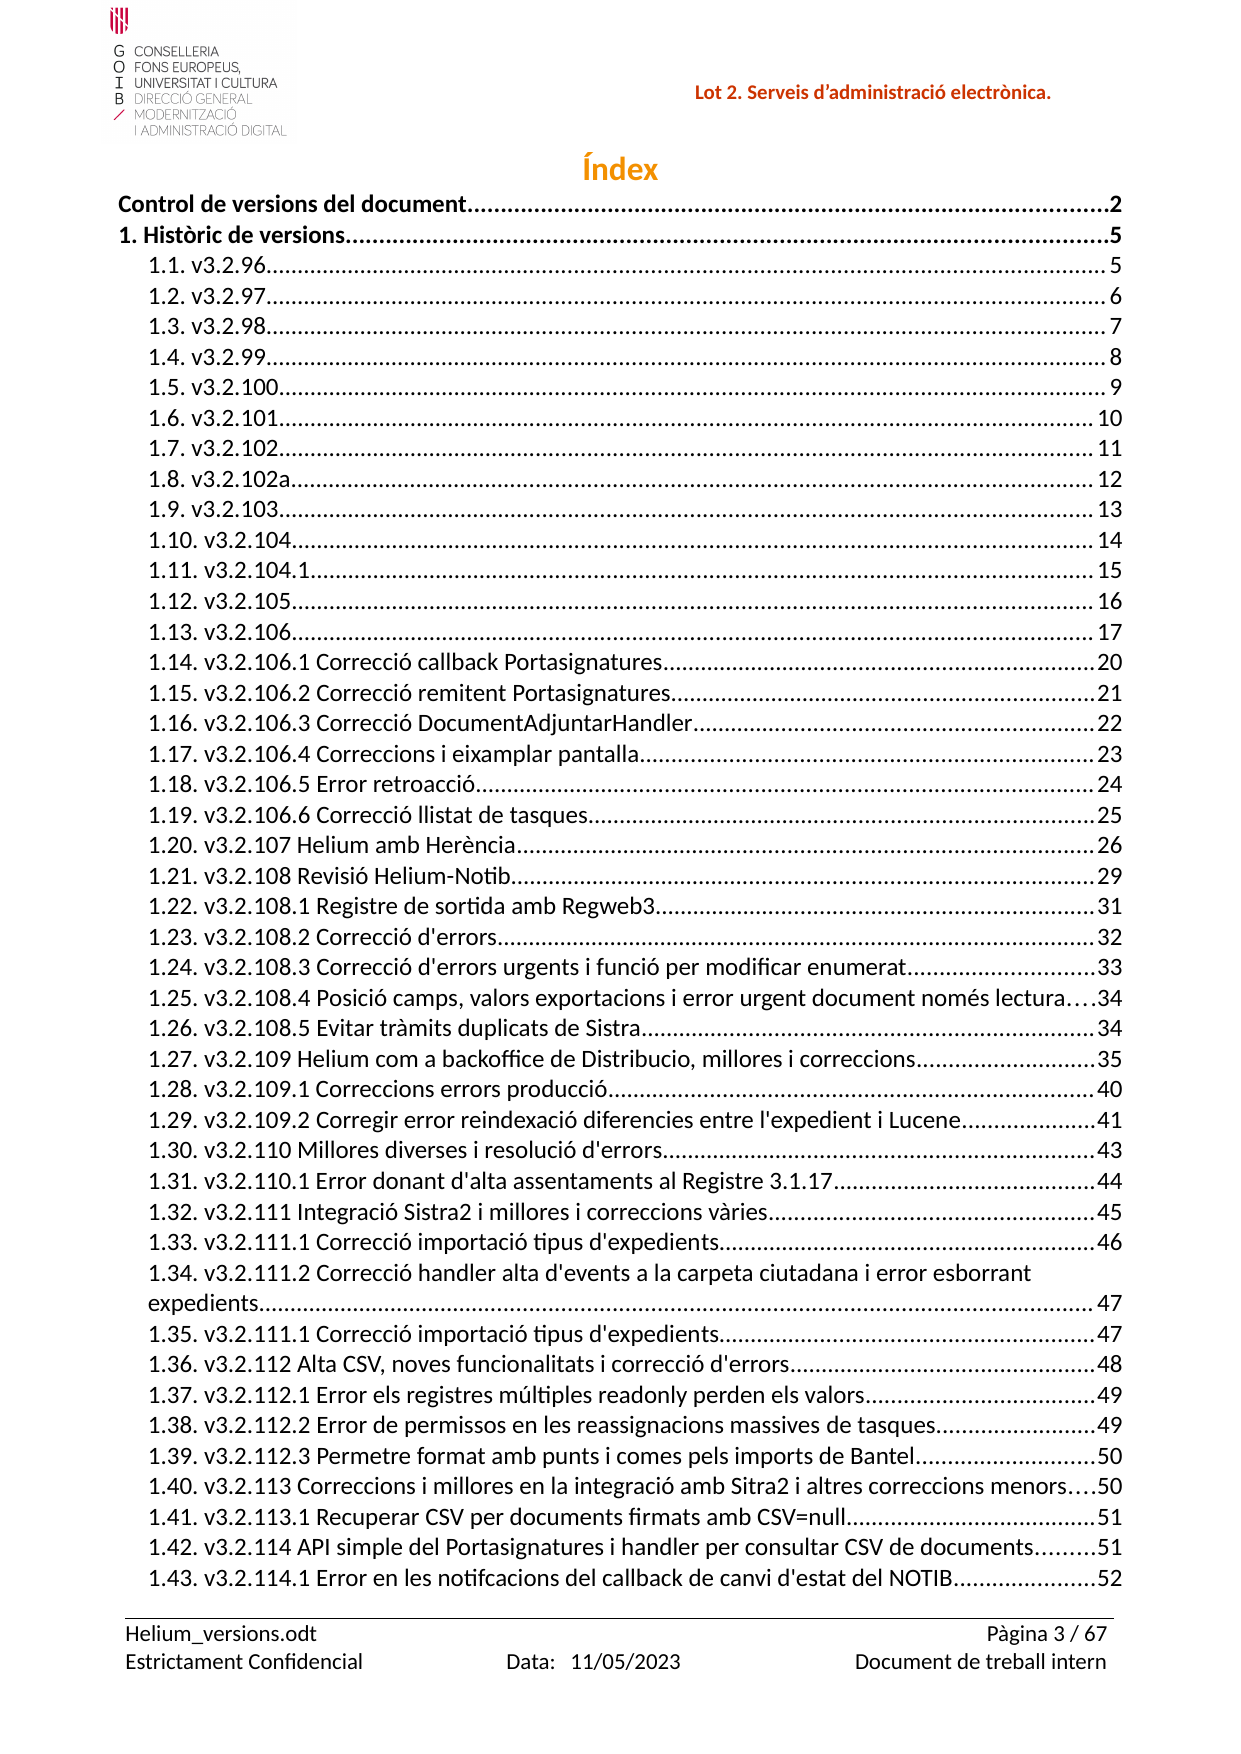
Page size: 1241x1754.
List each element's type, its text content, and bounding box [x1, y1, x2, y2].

text 1.4. v3.2.99 8 [148, 341, 1122, 372]
text 1.23. v3.2.108.2 Correcció d'errors 32 [148, 921, 1122, 951]
text 1.35. v3.2.111.1 Correcció importació tipus d'expedients 47 [148, 1318, 1122, 1348]
text 1. Històric de versions 5 [118, 219, 1122, 249]
text Control de versions del document 2 [118, 188, 1122, 219]
text 1.15. v3.2.106.2 Correcció remitent Portasignatures 21 [148, 677, 1122, 707]
text 1.1. v3.2.96 5 [148, 249, 1122, 280]
text 1.13. v3.2.106 17 [148, 616, 1122, 646]
text 1.9. v3.2.103 13 [148, 494, 1122, 524]
text 1.26. v3.2.108.5 Evitar tràmits duplicats de Sistra 34 [148, 1012, 1122, 1043]
text 1.14. v3.2.106.1 Correcció callback Portasignatures 20 [148, 646, 1122, 677]
text Índex [118, 148, 1122, 188]
text 1.28. v3.2.109.1 Correccions errors producció 40 [148, 1073, 1122, 1104]
text 1.40. v3.2.113 Correccions i millores en la integració amb Sitra2 i altres correccions menors 50 [148, 1470, 1122, 1501]
text 1.34. v3.2.111.2 Correcció handler alta d'events a la carpeta ciutadana i error esborrant expedients 47 [148, 1257, 1122, 1318]
text 1.12. v3.2.105 16 [148, 585, 1122, 616]
text 1.37. v3.2.112.1 Error els registres múltiples readonly perden els valors 49 [148, 1379, 1122, 1409]
text 1.7. v3.2.102 11 [148, 433, 1122, 463]
text 1.24. v3.2.108.3 Correcció d'errors urgents i funció per modificar enumerat 33 [148, 951, 1122, 982]
text 1.38. v3.2.112.2 Error de permissos en les reassignacions massives de tasques 49 [148, 1409, 1122, 1440]
text 1.36. v3.2.112 Alta CSV, noves funcionalitats i correcció d'errors 48 [148, 1348, 1122, 1379]
text 1.2. v3.2.97 6 [148, 280, 1122, 311]
text 1.3. v3.2.98 7 [148, 311, 1122, 341]
text 1.33. v3.2.111.1 Correcció importació tipus d'expedients 46 [148, 1226, 1122, 1257]
text 1.43. v3.2.114.1 Error en les notifcacions del callback de canvi d'estat del NOTIB 52 [148, 1562, 1122, 1592]
text 1.29. v3.2.109.2 Corregir error reindexació diferencies entre l'expedient i Lucene 41 [148, 1104, 1122, 1134]
text 1.18. v3.2.106.5 Error retroacció 24 [148, 768, 1122, 799]
text 1.21. v3.2.108 Revisió Helium-Notib 29 [148, 860, 1122, 890]
text 1.30. v3.2.110 Millores diverses i resolució d'errors 43 [148, 1134, 1122, 1165]
text 1.22. v3.2.108.1 Registre de sortida amb Regweb3 31 [148, 890, 1122, 921]
text 1.39. v3.2.112.3 Permetre format amb punts i comes pels imports de Bantel 50 [148, 1440, 1122, 1470]
text 1.17. v3.2.106.4 Correccions i eixamplar pantalla 23 [148, 738, 1122, 768]
text 1.20. v3.2.107 Helium amb Herència 26 [148, 829, 1122, 860]
text 1.25. v3.2.108.4 Posició camps, valors exportacions i error urgent document només lectura 34 [148, 982, 1122, 1012]
text 1.10. v3.2.104 14 [148, 524, 1122, 555]
text 1.6. v3.2.101 10 [148, 402, 1122, 433]
text 1.16. v3.2.106.3 Correcció DocumentAdjuntarHandler 22 [148, 707, 1122, 738]
text 1.32. v3.2.111 Integració Sistra2 i millores i correccions vàries 45 [148, 1196, 1122, 1226]
text 1.42. v3.2.114 API simple del Portasignatures i handler per consultar CSV de documents 51 [148, 1531, 1122, 1562]
text 1.8. v3.2.102a 12 [148, 463, 1122, 494]
text 1.5. v3.2.100 9 [148, 372, 1122, 402]
picture [100, 0, 297, 144]
text 1.27. v3.2.109 Helium com a backoffice de Distribucio, millores i correccions 35 [148, 1043, 1122, 1073]
text 1.31. v3.2.110.1 Error donant d'alta assentaments al Registre 3.1.17 44 [148, 1165, 1122, 1196]
text 1.11. v3.2.104.1 15 [148, 555, 1122, 585]
text 1.19. v3.2.106.6 Correcció llistat de tasques 25 [148, 799, 1122, 829]
text 1.41. v3.2.113.1 Recuperar CSV per documents firmats amb CSV=null 51 [148, 1501, 1122, 1531]
